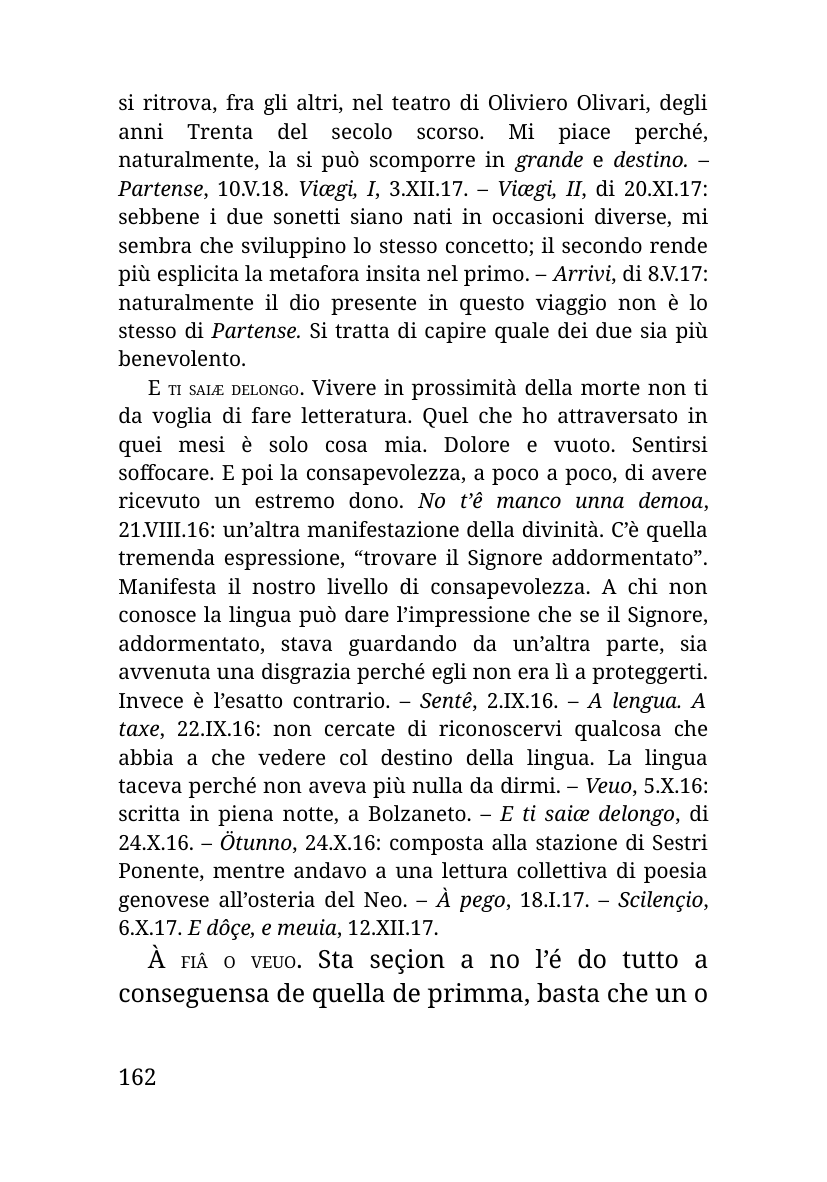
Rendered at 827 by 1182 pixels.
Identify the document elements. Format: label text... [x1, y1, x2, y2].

text si ritrova, fra gli altri, nel teatro di Oliviero Olivari, degli anni Trenta del secolo scorso. Mi piace perché, naturalmente, la si può scomporre in grande e destino. – Partense, 10.V.18. Viægi, I, 3.XII.17. – Viægi, II, di 20.XI.17: sebbene i due sonetti siano nati in occasioni diverse, mi sembra che sviluppino lo stesso concetto; il secondo rende più esplicita la metafora insita nel primo. – Arrivi, di 8.V.17: naturalmente il dio presente in questo viaggio non è lo stesso di Partense. Si tratta di capire quale dei due sia più benevolento. [118, 88, 709, 373]
text E ti saiæ delongo. Vivere in prossimità della morte non ti da voglia di fare letteratura. Quel che ho attraversato in quei mesi è solo cosa mia. Dolore e vuoto. Sentirsi soffocare. E poi la consapevolezza, a poco a poco, di avere ricevuto un estremo dono. No t’ê manco unna demoa, 21.VIII.16: un’altra manifestazione della divinità. C’è quella tremenda espressione, “trovare il Signore addormentato”. Manifesta il nostro livello di consapevolezza. A chi non conosce la lingua può dare l’impressione che se il Signore, addormentato, stava guardando da un’altra parte, sia avvenuta una disgrazia perché egli non era lì a proteggerti. Invece è l’esatto contrario. – Sentê, 2.IX.16. – A lengua. A taxe, 22.IX.16: non cercate di riconoscervi qualcosa che abbia a che vedere col destino della lingua. La lingua taceva perché non aveva più nulla da dirmi. – Veuo, 5.X.16: scritta in piena notte, a Bolzaneto. – E ti saiæ delongo, di 24.X.16. – Ötunno, 24.X.16: composta alla stazione di Sestri Ponente, mentre andavo a una lettura collettiva di poesia genovese all’osteria del Neo. – À pego, 18.I.17. – Scilençio, 6.X.17. E dôçe, e meuia, 12.XII.17. [118, 373, 709, 942]
text À fiâ o veuo. Sta seçion a no l’é do tutto a conseguensa de quella de primma, basta che un o [118, 942, 709, 1010]
